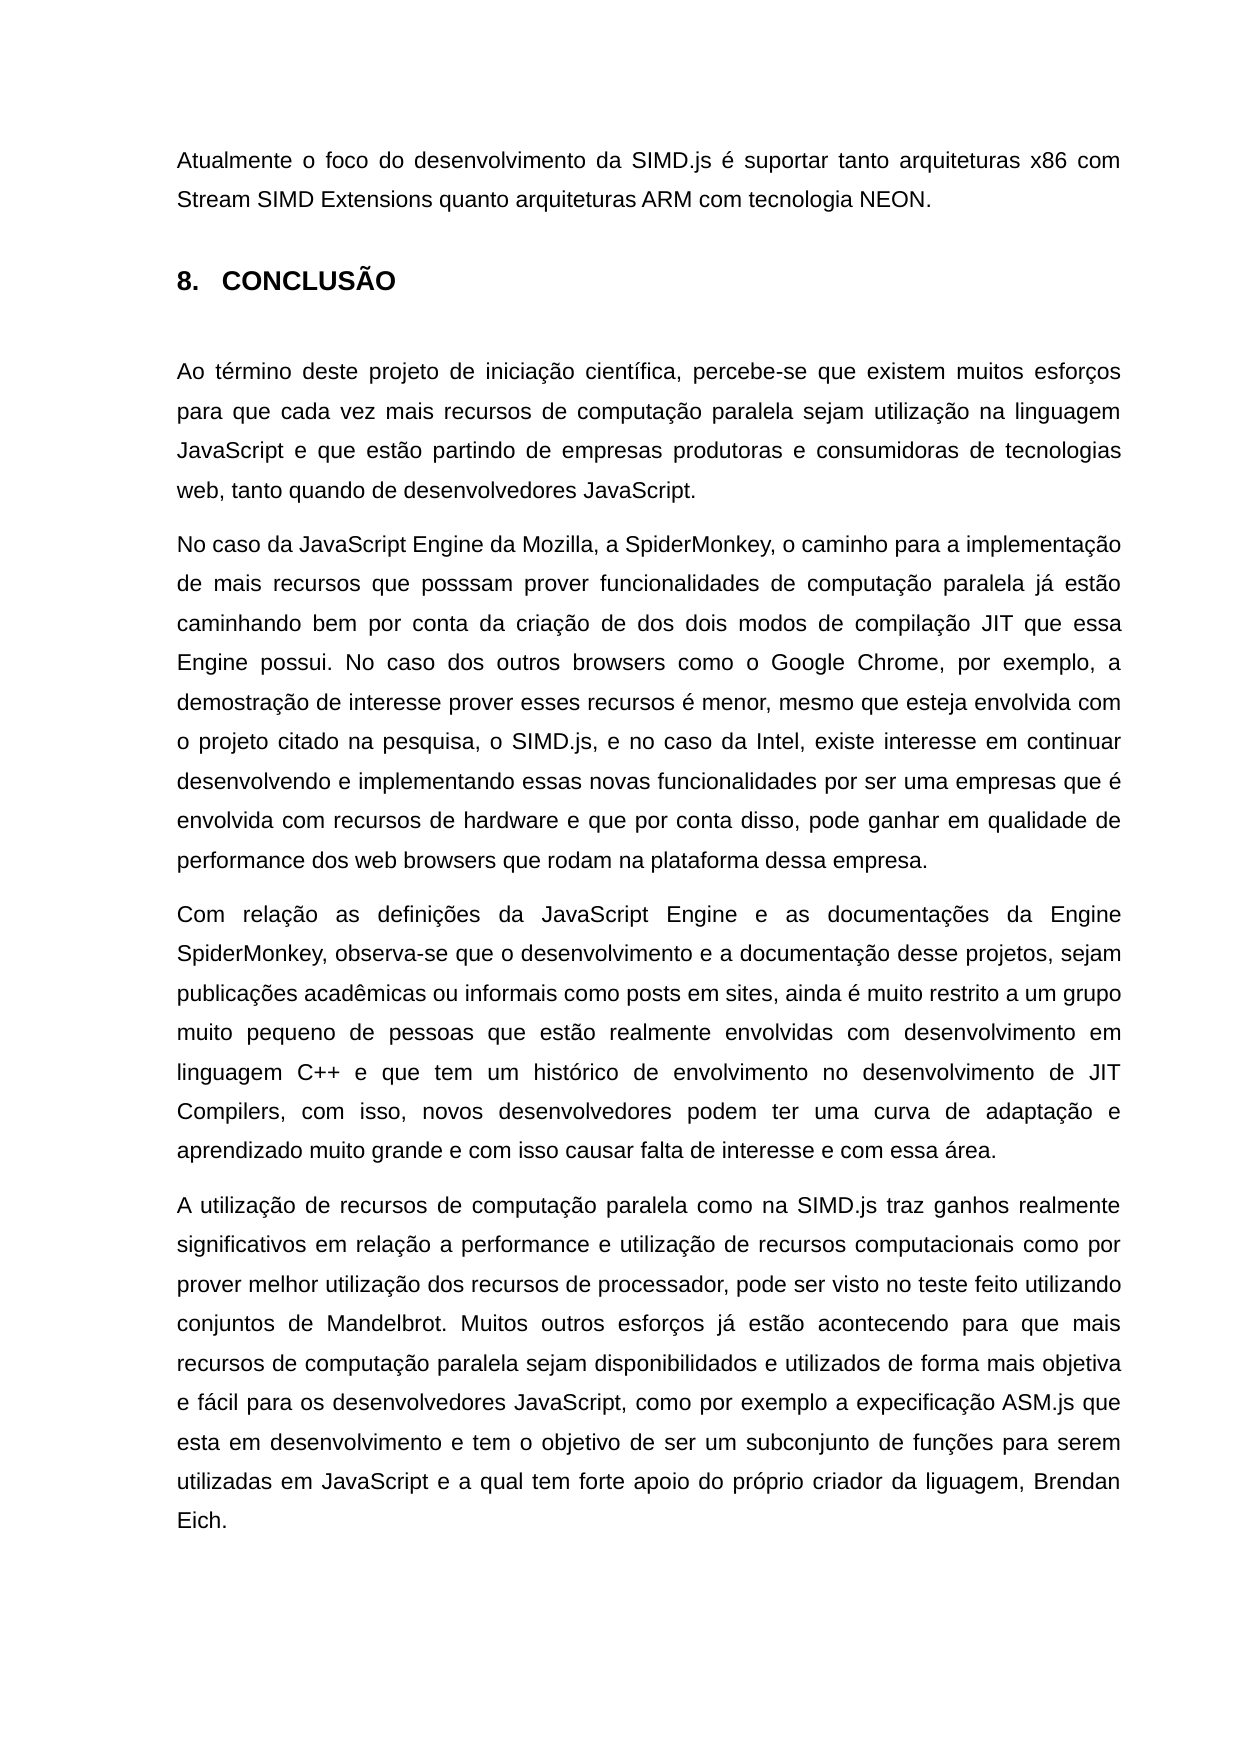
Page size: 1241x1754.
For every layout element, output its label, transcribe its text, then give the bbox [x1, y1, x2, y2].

text Com relação as definições da JavaScript Engine e as documentações da Engine SpiderMonkey, observa-se que o desenvolvimento e a documentação desse projetos, sejam publicações acadêmicas ou informais como posts em sites, ainda é muito restrito a um grupo muito pequeno de pessoas que estão realmente envolvidas com desenvolvimento em linguagem C++ e que tem um histórico de envolvimento no desenvolvimento de JIT Compilers, com isso, novos desenvolvedores podem ter uma curva de adaptação e aprendizado muito grande e com isso causar falta de interesse e com essa área. [177, 901, 1122, 1164]
subtitle CONCLUSÃO [177, 265, 1122, 297]
text Atualmente o foco do desenvolvimento da SIMD.js é suportar tanto arquiteturas x86 com Stream SIMD Extensions quanto arquiteturas ARM com tecnologia NEON. [177, 147, 1122, 213]
text No caso da JavaScript Engine da Mozilla, a SpiderMonkey, o caminho para a implementação de mais recursos que posssam prover funcionalidades de computação paralela já estão caminhando bem por conta da criação de dos dois modos de compilação JIT que essa Engine possui. No caso dos outros browsers como o Google Chrome, por exemplo, a demostração de interesse prover esses recursos é menor, mesmo que esteja envolvida com o projeto citado na pesquisa, o SIMD.js, e no caso da Intel, existe interesse em continuar desenvolvendo e implementando essas novas funcionalidades por ser uma empresas que é envolvida com recursos de hardware e que por conta disso, pode ganhar em qualidade de performance dos web browsers que rodam na plataforma dessa empresa. [177, 531, 1122, 873]
text Ao término deste projeto de iniciação científica, percebe-se que existem muitos esforços para que cada vez mais recursos de computação paralela sejam utilização na linguagem JavaScript e que estão partindo de empresas produtoras e consumidoras de tecnologias web, tanto quando de desenvolvedores JavaScript. [177, 358, 1122, 503]
text A utilização de recursos de computação paralela como na SIMD.js traz ganhos realmente significativos em relação a performance e utilização de recursos computacionais como por prover melhor utilização dos recursos de processador, pode ser visto no teste feito utilizando conjuntos de Mandelbrot. Muitos outros esforços já estão acontecendo para que mais recursos de computação paralela sejam disponibilidados e utilizados de forma mais objetiva e fácil para os desenvolvedores JavaScript, como por exemplo a expecificação ASM.js que esta em desenvolvimento e tem o objetivo de ser um subconjunto de funções para serem utilizadas em JavaScript e a qual tem forte apoio do próprio criador da liguagem, Brendan Eich. [177, 1192, 1122, 1534]
